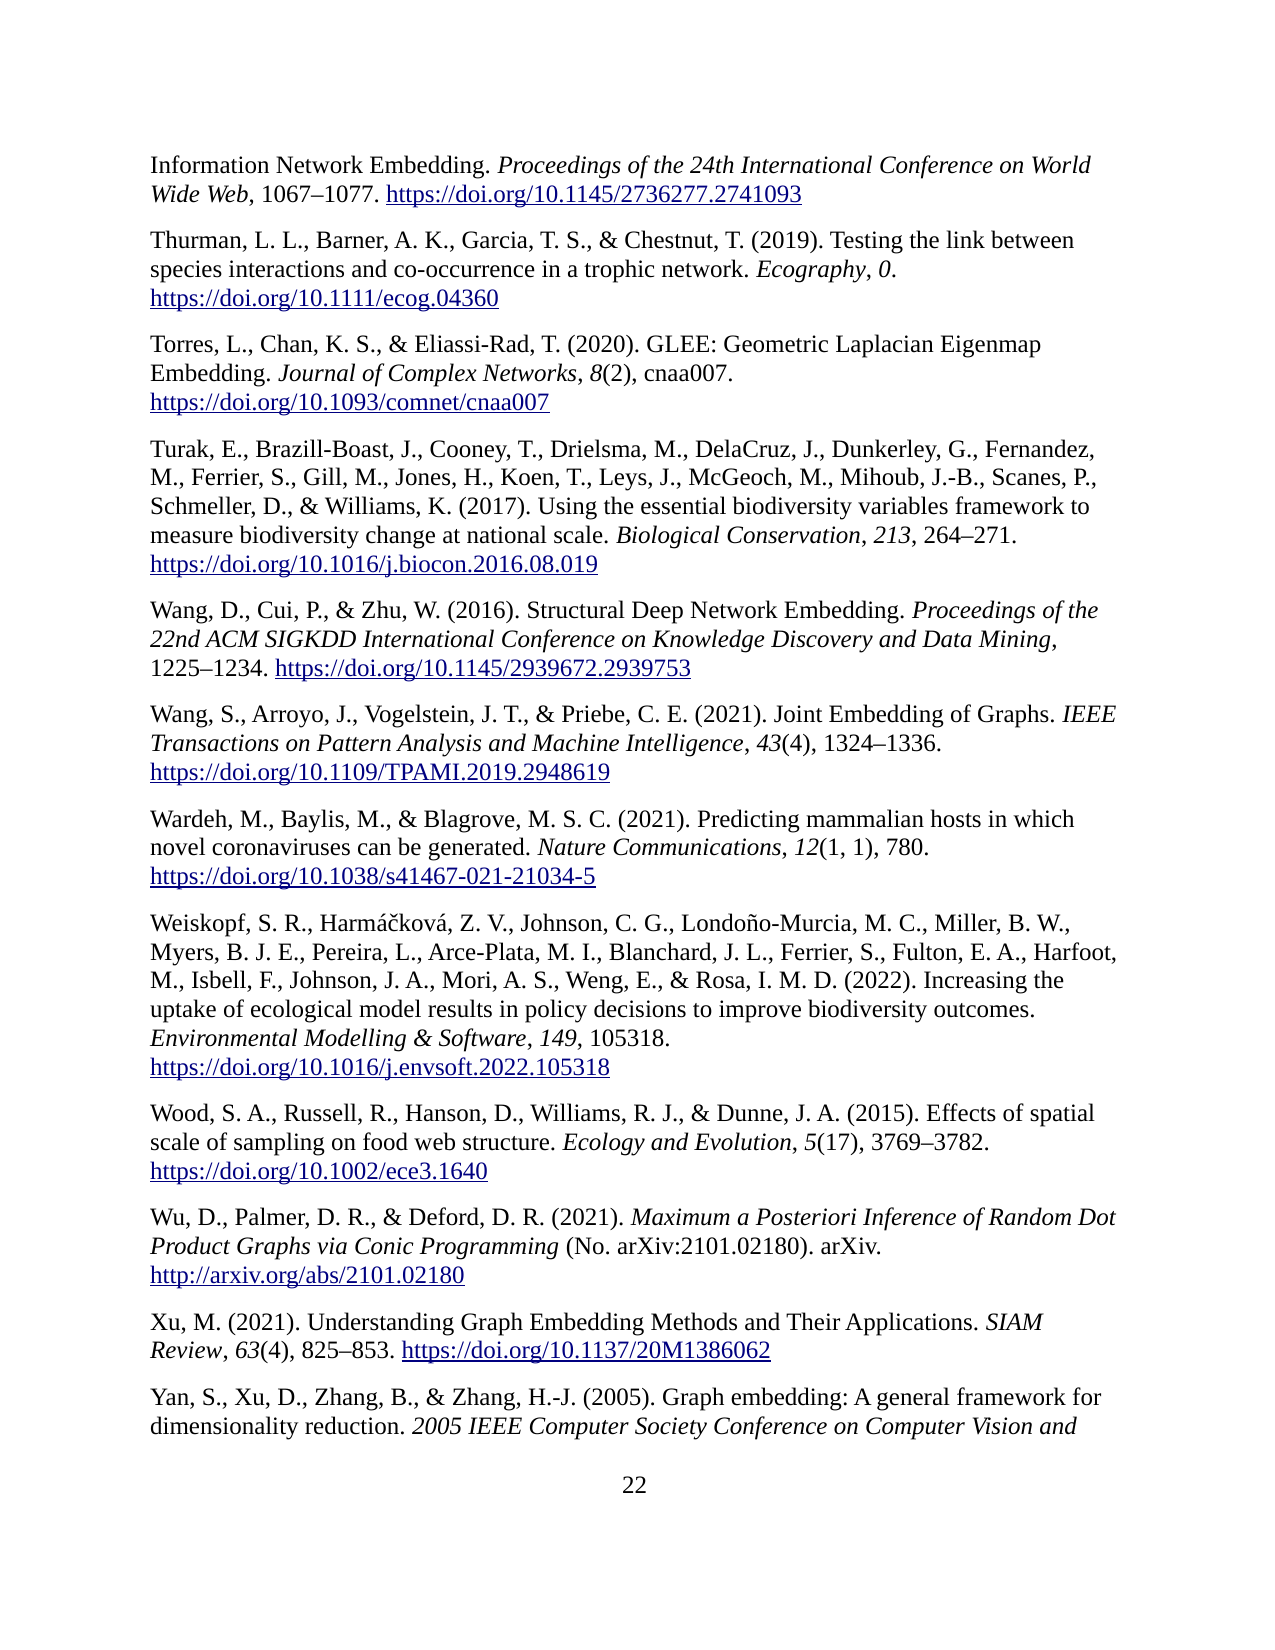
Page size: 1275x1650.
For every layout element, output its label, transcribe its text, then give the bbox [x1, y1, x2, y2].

text Wang, S., Arroyo, J., Vogelstein, J. T., & Priebe, C. E. (2021). Joint Embedding of Graphs. IEEE Transactions on Pattern Analysis and Machine Intelligence, 43(4), 1324–1336. https://doi.org/10.1109/TPAMI.2019.2948619 [150, 699, 1125, 786]
text Information Network Embedding. Proceedings of the 24th International Conference on World Wide Web, 1067–1077. https://doi.org/10.1145/2736277.2741093 [150, 150, 1125, 207]
text Wood, S. A., Russell, R., Hanson, D., Williams, R. J., & Dunne, J. A. (2015). Effects of spatial scale of sampling on food web structure. Ecology and Evolution, 5(17), 3769–3782. https://doi.org/10.1002/ece3.1640 [150, 1098, 1125, 1184]
text Yan, S., Xu, D., Zhang, B., & Zhang, H.-J. (2005). Graph embedding: A general framework for dimensionality reduction. 2005 IEEE Computer Society Conference on Computer Vision and [150, 1382, 1125, 1439]
text Wu, D., Palmer, D. R., & Deford, D. R. (2021). Maximum a Posteriori Inference of Random Dot Product Graphs via Conic Programming (No. arXiv:2101.02180). arXiv. http://arxiv.org/abs/2101.02180 [150, 1202, 1125, 1289]
text Wardeh, M., Baylis, M., & Blagrove, M. S. C. (2021). Predicting mammalian hosts in which novel coronaviruses can be generated. Nature Communications, 12(1, 1), 780. https://doi.org/10.1038/s41467-021-21034-5 [150, 804, 1125, 890]
text Wang, D., Cui, P., & Zhu, W. (2016). Structural Deep Network Embedding. Proceedings of the 22nd ACM SIGKDD International Conference on Knowledge Discovery and Data Mining, 1225–1234. https://doi.org/10.1145/2939672.2939753 [150, 595, 1125, 682]
text Turak, E., Brazill-Boast, J., Cooney, T., Drielsma, M., DelaCruz, J., Dunkerley, G., Fernandez, M., Ferrier, S., Gill, M., Jones, H., Koen, T., Leys, J., McGeoch, M., Mihoub, J.-B., Scanes, P., Schmeller, D., & Williams, K. (2017). Using the essential biodiversity variables framework to measure biodiversity change at national scale. Biological Conservation, 213, 264–271. https://doi.org/10.1016/j.biocon.2016.08.019 [150, 434, 1125, 577]
text Torres, L., Chan, K. S., & Eliassi-Rad, T. (2020). GLEE: Geometric Laplacian Eigenmap Embedding. Journal of Complex Networks, 8(2), cnaa007. https://doi.org/10.1093/comnet/cnaa007 [150, 329, 1125, 416]
text Xu, M. (2021). Understanding Graph Embedding Methods and Their Applications. SIAM Review, 63(4), 825–853. https://doi.org/10.1137/20M1386062 [150, 1307, 1125, 1364]
text Thurman, L. L., Barner, A. K., Garcia, T. S., & Chestnut, T. (2019). Testing the link between species interactions and co-occurrence in a trophic network. Ecography, 0. https://doi.org/10.1111/ecog.04360 [150, 225, 1125, 312]
text Weiskopf, S. R., Harmáčková, Z. V., Johnson, C. G., Londoño-Murcia, M. C., Miller, B. W., Myers, B. J. E., Pereira, L., Arce-Plata, M. I., Blanchard, J. L., Ferrier, S., Fulton, E. A., Harfoot, M., Isbell, F., Johnson, J. A., Mori, A. S., Weng, E., & Rosa, I. M. D. (2022). Increasing the uptake of ecological model results in policy decisions to improve biodiversity outcomes. Environmental Modelling & Software, 149, 105318. https://doi.org/10.1016/j.envsoft.2022.105318 [150, 908, 1125, 1080]
